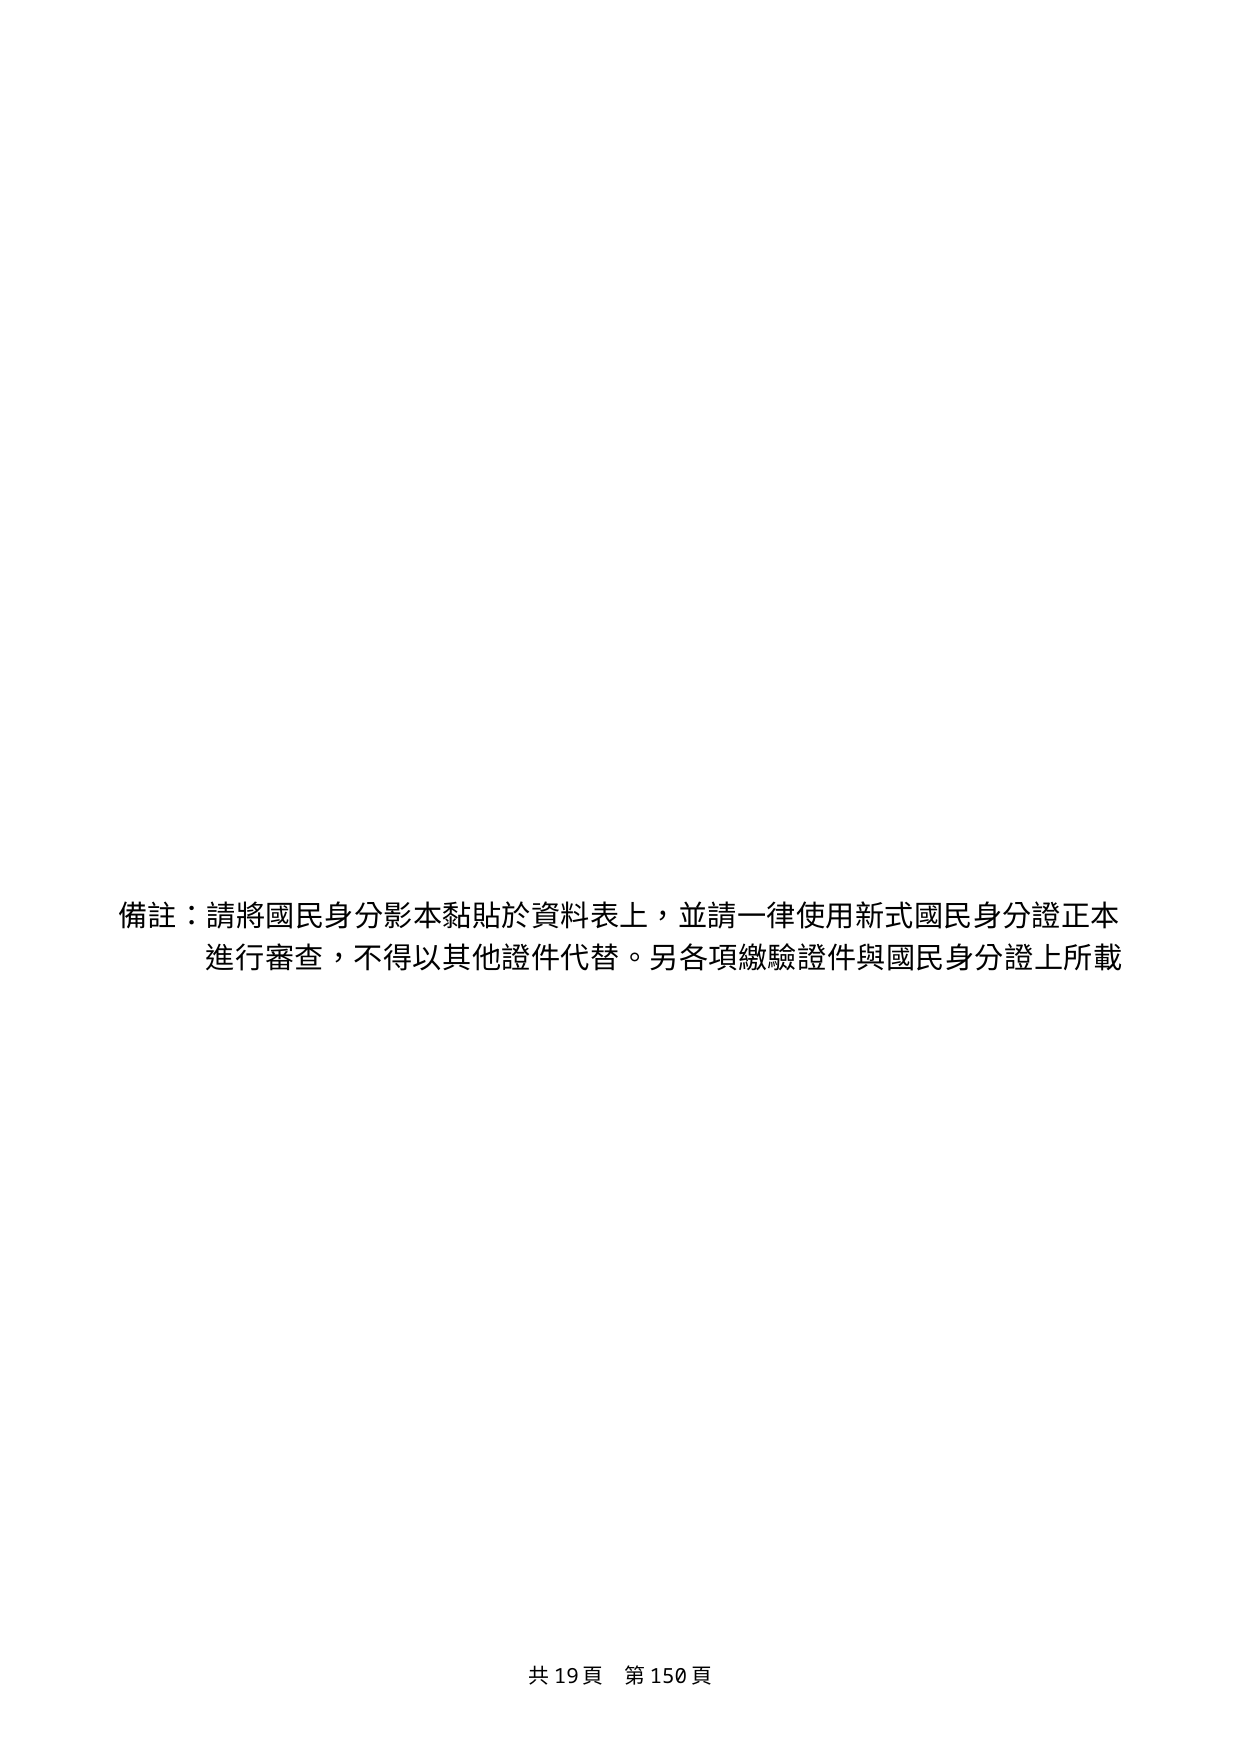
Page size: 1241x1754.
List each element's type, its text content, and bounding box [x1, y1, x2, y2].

text 備註：請將國民身分影本黏貼於資料表上，並請一律使用新式國民身分證正本進行審查，不得以其他證件代替。另各項繳驗證件與國民身分證上所載 [118, 893, 1123, 977]
